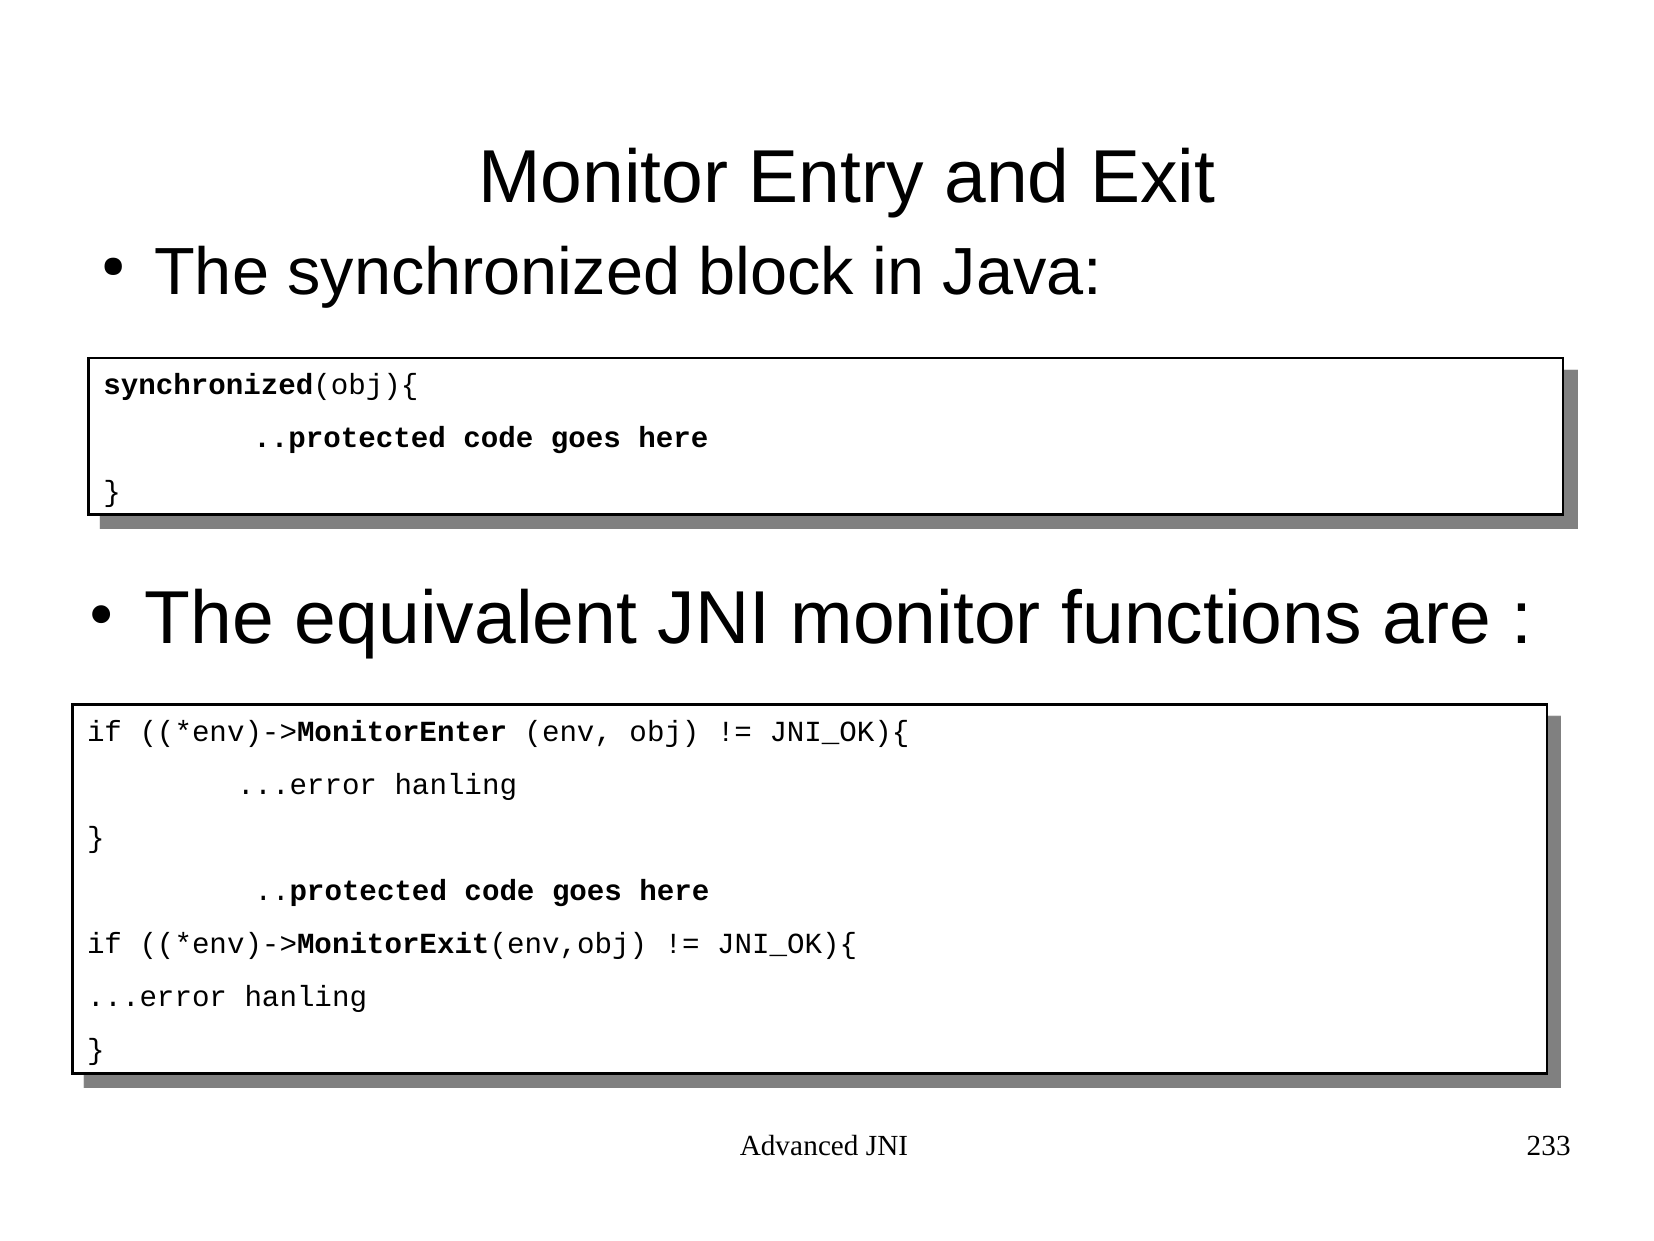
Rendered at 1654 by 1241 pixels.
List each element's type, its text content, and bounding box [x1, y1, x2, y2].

text_box The equivalent JNI monitor functions are : [74, 561, 1604, 681]
title Monitor Entry and Exit [68, 114, 1599, 220]
text_box synchronized(obj){ ..protected code goes here } [88, 357, 1564, 515]
list The synchronized block in Java: [68, 220, 1599, 348]
text_box if ((*env)->MonitorEnter (env, obj) != JNI_OK){ ...error hanling } ..protected code goes here if ((*env)->MonitorExit(env,obj) != JNI_OK){ ...error hanling } [72, 704, 1547, 1074]
